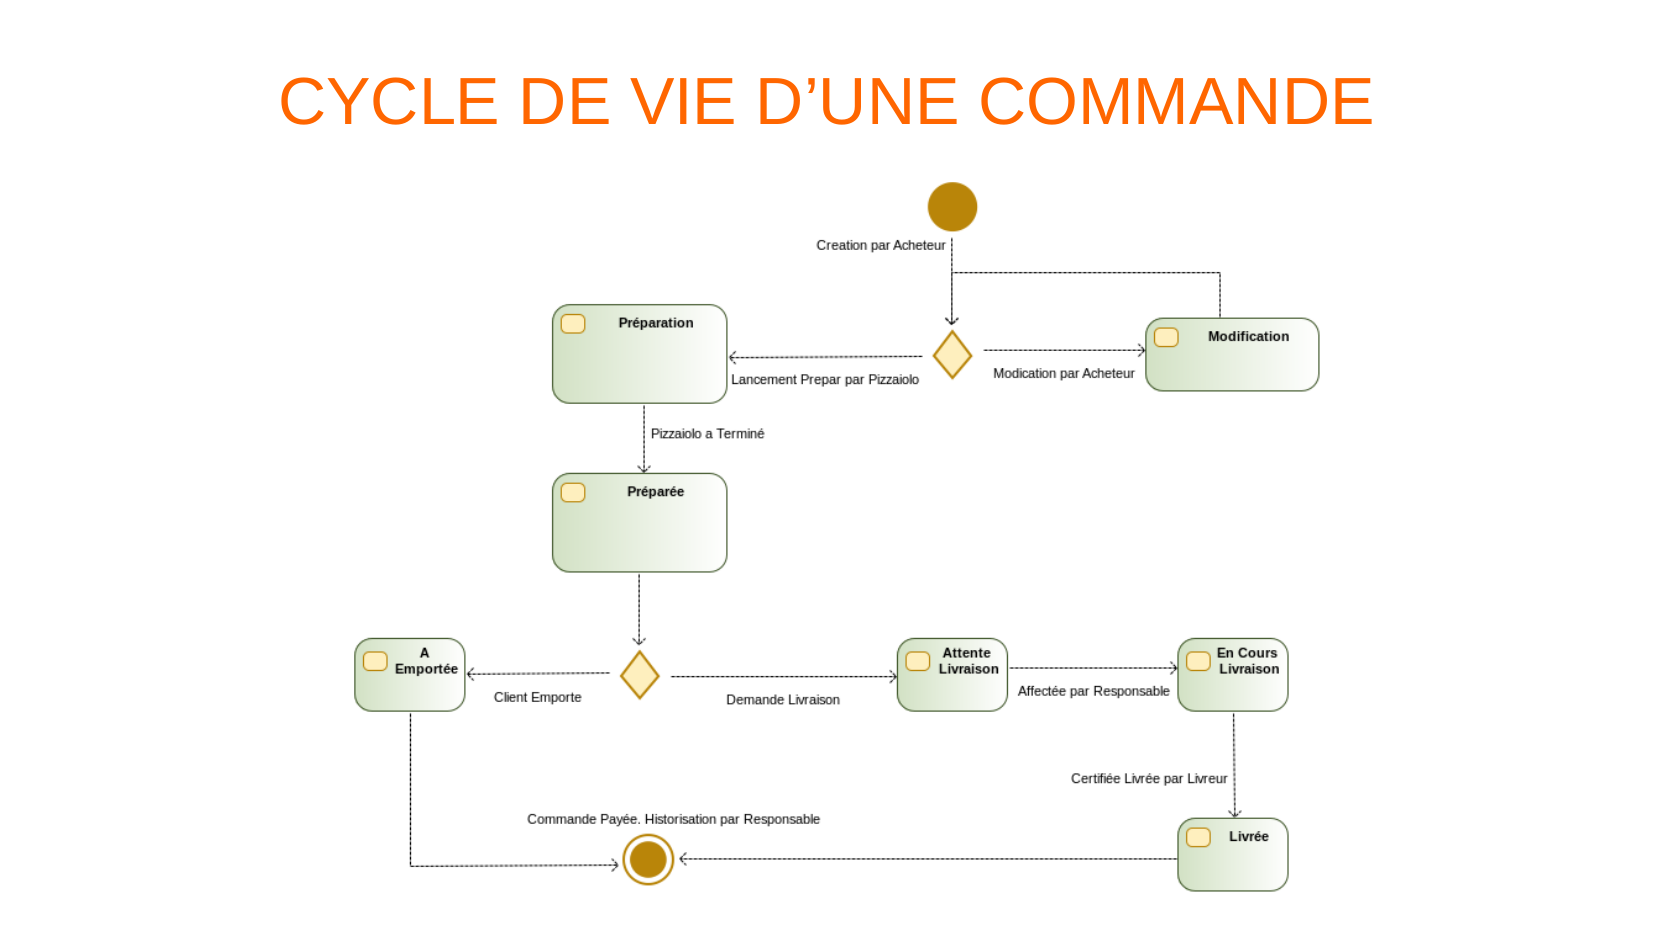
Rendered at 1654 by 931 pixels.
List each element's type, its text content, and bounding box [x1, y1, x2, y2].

picture [342, 165, 1332, 904]
title CYCLE DE VIE D’UNE COMMANDE [82, 23, 1571, 179]
